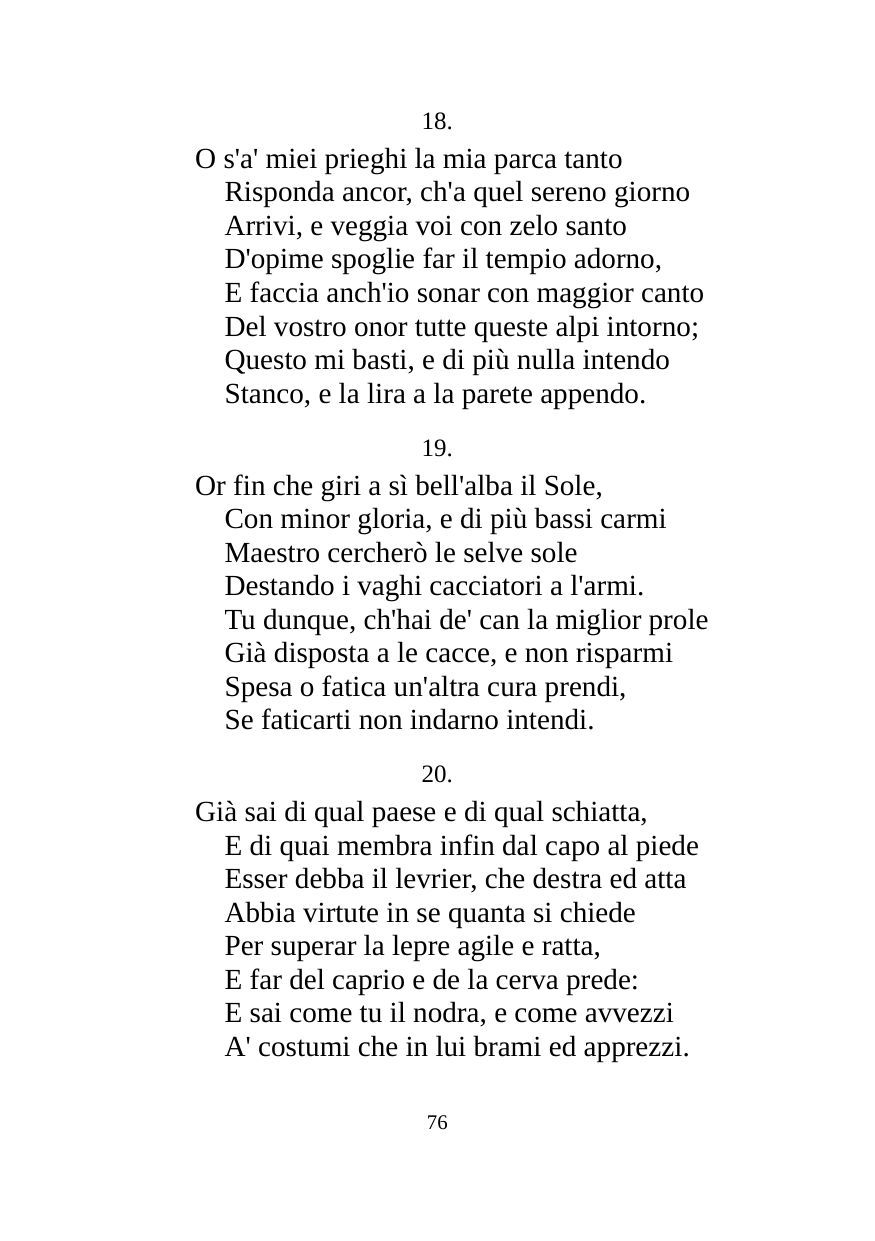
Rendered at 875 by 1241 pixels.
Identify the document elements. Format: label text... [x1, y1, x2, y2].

text E far del caprio e de la cerva prede: [224, 962, 768, 996]
text D'opime spoglie far il tempio adorno, [224, 242, 768, 275]
text O s'a' miei prieghi la mia parca tanto [195, 141, 768, 174]
text Risponda ancor, ch'a quel sereno giorno [224, 174, 768, 208]
text Tu dunque, ch'hai de' can la miglior prole [224, 602, 768, 635]
text Stanco, e la lira a la parete appendo. [224, 376, 768, 409]
text 20. [106, 759, 768, 788]
text Or fin che giri a sì bell'alba il Sole, [195, 468, 768, 501]
text E sai come tu il nodra, e come avvezzi [224, 996, 768, 1029]
text Con minor gloria, e di più bassi carmi [224, 501, 768, 535]
text Arrivi, e veggia voi con zelo santo [224, 208, 768, 242]
text Già sai di qual paese e di qual schiatta, [195, 794, 768, 828]
text Per superar la lepre agile e ratta, [224, 928, 768, 962]
text Abbia virtute in se quanta si chiede [224, 895, 768, 928]
text E faccia anch'io sonar con maggior canto [224, 275, 768, 309]
text Maestro cercherò le selve sole [224, 535, 768, 568]
text 19. [106, 433, 768, 462]
text 18. [106, 106, 768, 135]
text Del vostro onor tutte queste alpi intorno; [224, 309, 768, 342]
text Già disposta a le cacce, e non risparmi [224, 635, 768, 669]
text Destando i vaghi cacciatori a l'armi. [224, 568, 768, 602]
text Se faticarti non indarno intendi. [224, 702, 768, 736]
text A' costumi che in lui brami ed apprezzi. [224, 1029, 768, 1063]
text Esser debba il levrier, che destra ed atta [224, 861, 768, 895]
text E di quai membra infin dal capo al piede [224, 828, 768, 861]
text Spesa o fatica un'altra cura prendi, [224, 669, 768, 702]
text Questo mi basti, e di più nulla intendo [224, 342, 768, 376]
